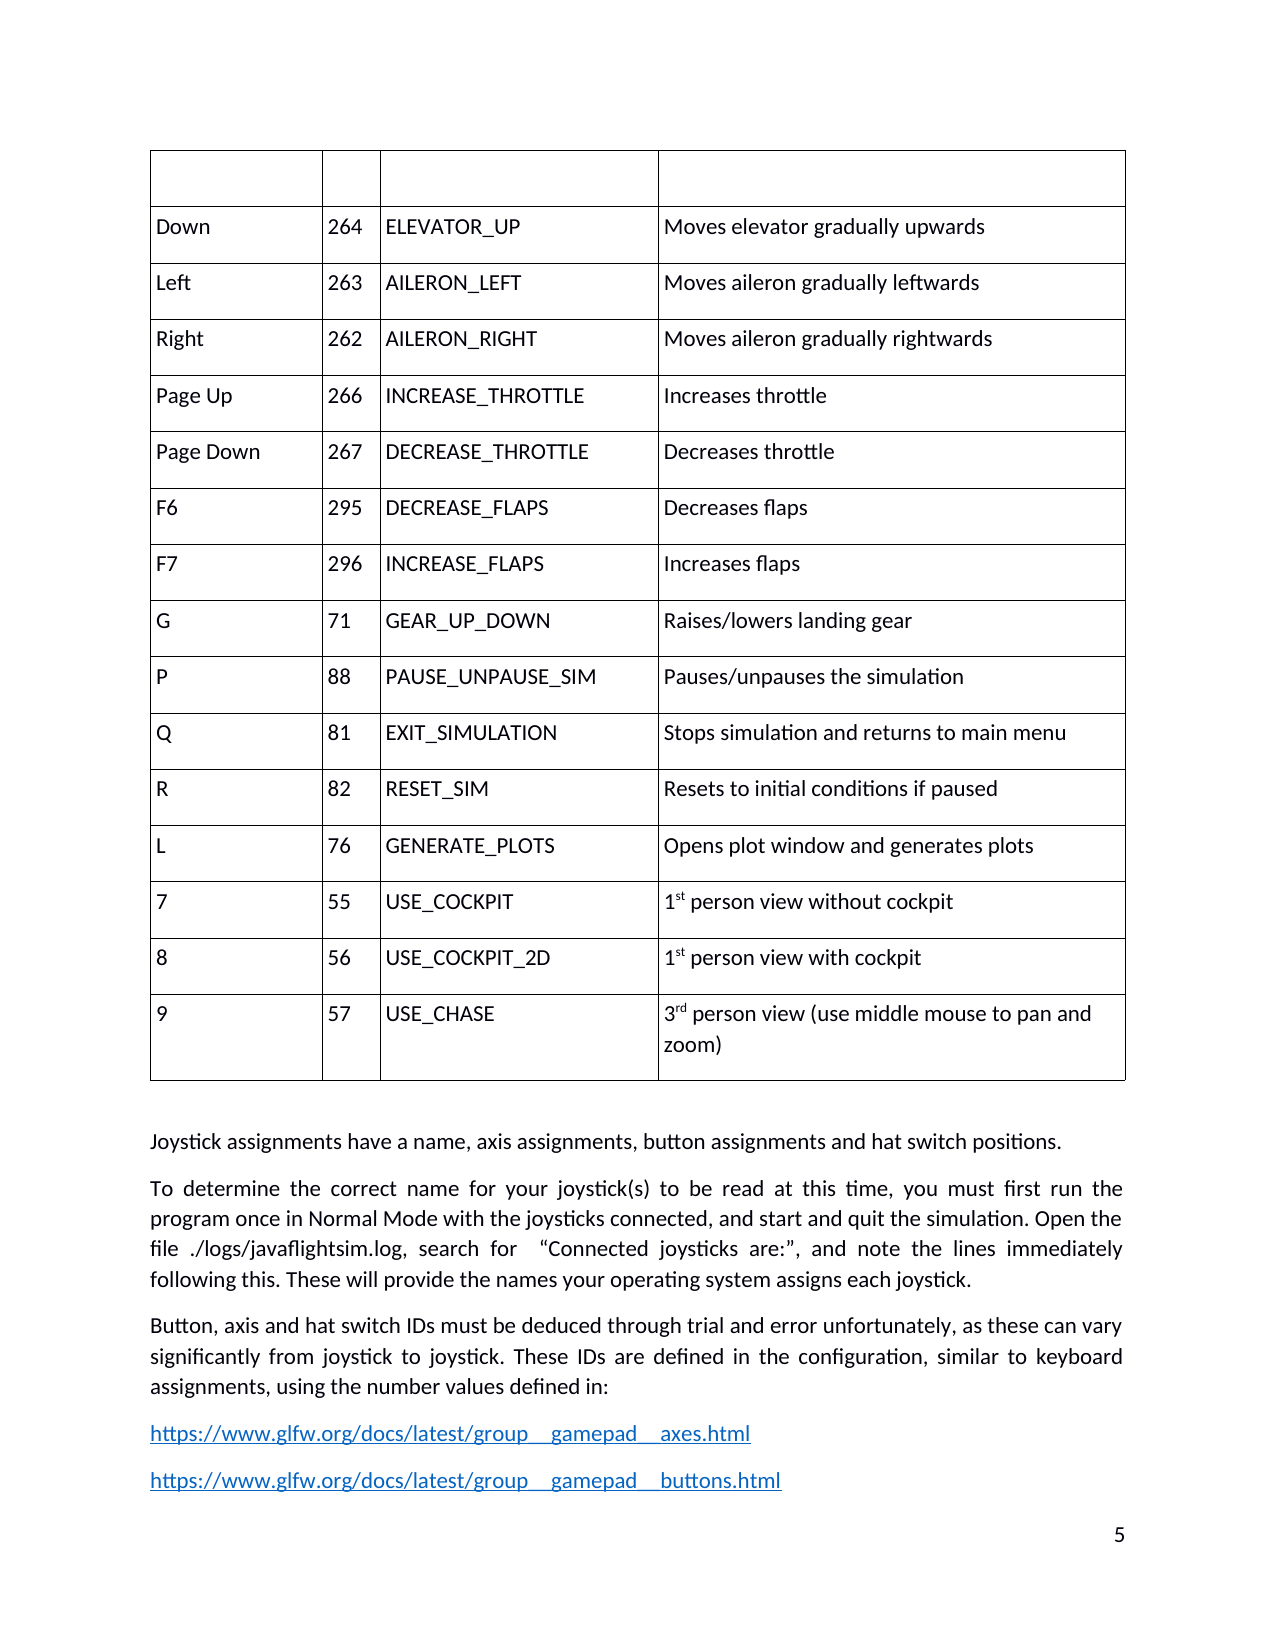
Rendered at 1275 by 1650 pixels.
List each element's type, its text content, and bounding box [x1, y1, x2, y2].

table_cell 81 [323, 714, 380, 769]
table_cell [381, 151, 658, 206]
table_cell Decreases throttle [659, 432, 1125, 487]
table_cell DECREASE_FLAPS [381, 489, 658, 544]
table_cell L [151, 826, 322, 881]
table_cell Raises/lowers landing gear [659, 601, 1125, 656]
table_cell Decreases flaps [659, 489, 1125, 544]
table_cell EXIT_SIMULATION [381, 714, 658, 769]
table_cell Opens plot window and generates plots [659, 826, 1125, 881]
text https://www.glfw.org/docs/latest/group__gamepad__axes.html [150, 1419, 1125, 1447]
table_cell 7 [151, 882, 322, 937]
table_cell Resets to initial conditions if paused [659, 770, 1125, 825]
table_cell RESET_SIM [381, 770, 658, 825]
table_cell R [151, 770, 322, 825]
table_cell Page Down [151, 432, 322, 487]
table_cell USE_CHASE [381, 995, 658, 1080]
table_cell G [151, 601, 322, 656]
table_cell [151, 151, 322, 206]
table_cell F7 [151, 545, 322, 600]
table_cell PAUSE_UNPAUSE_SIM [381, 657, 658, 712]
table_cell 1st person view with cockpit [659, 939, 1125, 994]
table_cell Increases flaps [659, 545, 1125, 600]
table_cell Increases throttle [659, 376, 1125, 431]
table_cell INCREASE_FLAPS [381, 545, 658, 600]
text https://www.glfw.org/docs/latest/group__gamepad__buttons.html [150, 1466, 1125, 1494]
table_cell 267 [323, 432, 380, 487]
table_cell Left [151, 264, 322, 319]
table_cell 82 [323, 770, 380, 825]
text Joystick assignments have a name, axis assignments, button assignments and hat switch positions. [150, 1127, 1125, 1155]
table_cell 295 [323, 489, 380, 544]
table_cell DECREASE_THROTTLE [381, 432, 658, 487]
table_cell Right [151, 320, 322, 375]
table_cell 9 [151, 995, 322, 1080]
table_cell [323, 151, 380, 206]
table_cell Stops simulation and returns to main menu [659, 714, 1125, 769]
table_cell Pauses/unpauses the simulation [659, 657, 1125, 712]
table_cell 71 [323, 601, 380, 656]
table_cell 1st person view without cockpit [659, 882, 1125, 937]
table_cell 264 [323, 207, 380, 262]
table_cell 263 [323, 264, 380, 319]
table_cell 266 [323, 376, 380, 431]
table_cell AILERON_LEFT [381, 264, 658, 319]
table_cell Q [151, 714, 322, 769]
table_cell ELEVATOR_UP [381, 207, 658, 262]
table_cell F6 [151, 489, 322, 544]
table_cell Page Up [151, 376, 322, 431]
text To determine the correct name for your joystick(s) to be read at this time, you must first run the program once in Normal Mode with the joysticks connected, and start and quit the simulation. Open the file ./logs/javaflightsim.log, search for “Connected joysticks are:”, and note the lines immediately following this. These will provide the names your operating system assigns each joystick. [150, 1174, 1125, 1293]
table_cell Down [151, 207, 322, 262]
table_cell 3rd person view (use middle mouse to pan and zoom) [659, 995, 1125, 1080]
table_cell 56 [323, 939, 380, 994]
table_cell 88 [323, 657, 380, 712]
table_cell P [151, 657, 322, 712]
table_cell 296 [323, 545, 380, 600]
table_cell USE_COCKPIT_2D [381, 939, 658, 994]
table_cell 262 [323, 320, 380, 375]
table_cell Moves aileron gradually rightwards [659, 320, 1125, 375]
table_cell 76 [323, 826, 380, 881]
table_cell INCREASE_THROTTLE [381, 376, 658, 431]
text Button, axis and hat switch IDs must be deduced through trial and error unfortunately, as these can vary significantly from joystick to joystick. These IDs are defined in the configuration, similar to keyboard assignments, using the number values defined in: [150, 1312, 1125, 1400]
table_cell GEAR_UP_DOWN [381, 601, 658, 656]
table_cell GENERATE_PLOTS [381, 826, 658, 881]
table_cell Moves aileron gradually leftwards [659, 264, 1125, 319]
table_cell 57 [323, 995, 380, 1080]
table_cell 8 [151, 939, 322, 994]
table_cell 55 [323, 882, 380, 937]
table_cell AILERON_RIGHT [381, 320, 658, 375]
table_cell [659, 151, 1125, 206]
table_cell USE_COCKPIT [381, 882, 658, 937]
table_cell Moves elevator gradually upwards [659, 207, 1125, 262]
